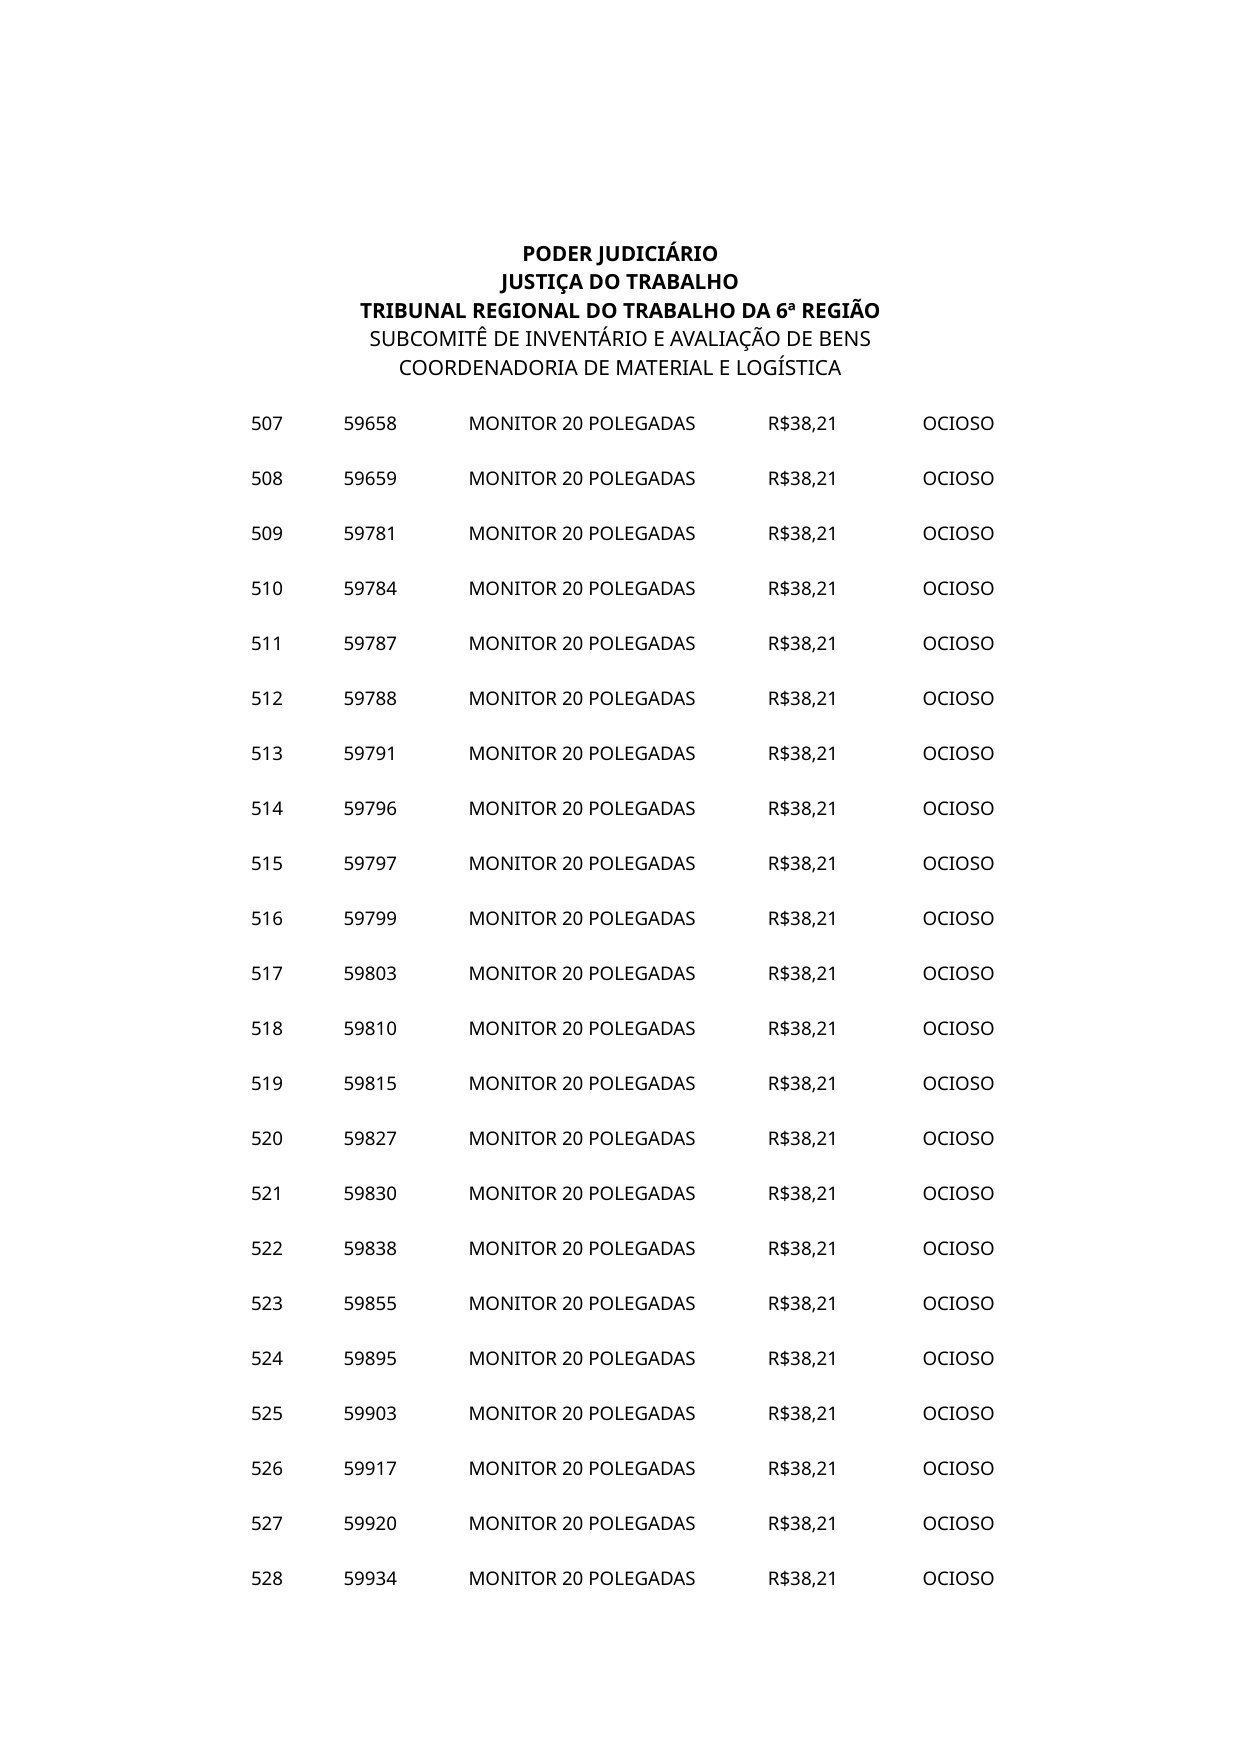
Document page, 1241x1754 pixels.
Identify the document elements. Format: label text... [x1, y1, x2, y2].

table_cell OCIOSO [876, 851, 1041, 906]
table_cell OCIOSO [876, 1456, 1041, 1511]
table_cell R$38,21 [729, 961, 876, 1016]
table_cell 59827 [305, 1126, 434, 1181]
table_cell 59917 [305, 1456, 434, 1511]
table_cell 526 [228, 1456, 305, 1511]
table_cell R$38,21 [729, 1291, 876, 1346]
table_cell MONITOR 20 POLEGADAS [435, 1456, 729, 1511]
table_cell 525 [228, 1401, 305, 1456]
table_cell 524 [228, 1346, 305, 1401]
table_cell MONITOR 20 POLEGADAS [435, 1346, 729, 1401]
table_cell R$38,21 [729, 631, 876, 686]
table_cell R$38,21 [729, 1511, 876, 1566]
table_cell OCIOSO [876, 906, 1041, 961]
table_cell 513 [228, 741, 305, 796]
table_cell 59903 [305, 1401, 434, 1456]
table_cell MONITOR 20 POLEGADAS [435, 576, 729, 631]
table_cell MONITOR 20 POLEGADAS [435, 851, 729, 906]
table_cell MONITOR 20 POLEGADAS [435, 1016, 729, 1071]
table_cell MONITOR 20 POLEGADAS [435, 521, 729, 576]
table_cell OCIOSO [876, 631, 1041, 686]
table_cell R$38,21 [729, 1071, 876, 1126]
table_cell MONITOR 20 POLEGADAS [435, 1291, 729, 1346]
table_cell 519 [228, 1071, 305, 1126]
table_cell 514 [228, 796, 305, 851]
table_cell R$38,21 [729, 741, 876, 796]
table_cell 520 [228, 1126, 305, 1181]
table_cell 523 [228, 1291, 305, 1346]
table_cell MONITOR 20 POLEGADAS [435, 1071, 729, 1126]
table_cell 517 [228, 961, 305, 1016]
table_cell OCIOSO [876, 576, 1041, 631]
table_cell 59787 [305, 631, 434, 686]
table_cell R$38,21 [729, 796, 876, 851]
table_cell 59895 [305, 1346, 434, 1401]
table_cell 59934 [305, 1566, 434, 1621]
table_cell R$38,21 [729, 906, 876, 961]
table_cell 59658 [305, 411, 434, 466]
table_cell R$38,21 [729, 1016, 876, 1071]
table_cell 509 [228, 521, 305, 576]
table_cell 508 [228, 466, 305, 521]
table_cell 528 [228, 1566, 305, 1621]
table_cell MONITOR 20 POLEGADAS [435, 686, 729, 741]
table_cell 59830 [305, 1181, 434, 1236]
table_cell 59784 [305, 576, 434, 631]
table_cell MONITOR 20 POLEGADAS [435, 1181, 729, 1236]
table_cell OCIOSO [876, 466, 1041, 521]
table_cell OCIOSO [876, 686, 1041, 741]
table_cell R$38,21 [729, 1181, 876, 1236]
table_cell 59799 [305, 906, 434, 961]
table_cell MONITOR 20 POLEGADAS [435, 631, 729, 686]
table_cell OCIOSO [876, 1181, 1041, 1236]
table_cell OCIOSO [876, 1291, 1041, 1346]
table_cell MONITOR 20 POLEGADAS [435, 1566, 729, 1621]
table_cell 59855 [305, 1291, 434, 1346]
table_cell MONITOR 20 POLEGADAS [435, 1511, 729, 1566]
table_cell 59781 [305, 521, 434, 576]
table_cell 527 [228, 1511, 305, 1566]
table_cell 59791 [305, 741, 434, 796]
table_cell 521 [228, 1181, 305, 1236]
table_cell 516 [228, 906, 305, 961]
table_cell MONITOR 20 POLEGADAS [435, 411, 729, 466]
table_cell MONITOR 20 POLEGADAS [435, 906, 729, 961]
table_cell 59803 [305, 961, 434, 1016]
table_cell R$38,21 [729, 851, 876, 906]
table_cell OCIOSO [876, 1401, 1041, 1456]
table_cell 515 [228, 851, 305, 906]
table_cell MONITOR 20 POLEGADAS [435, 1236, 729, 1291]
table_cell OCIOSO [876, 1346, 1041, 1401]
table_cell R$38,21 [729, 1236, 876, 1291]
table_cell OCIOSO [876, 796, 1041, 851]
table_cell OCIOSO [876, 1126, 1041, 1181]
table_cell 518 [228, 1016, 305, 1071]
table_cell R$38,21 [729, 1566, 876, 1621]
table_cell R$38,21 [729, 1456, 876, 1511]
table_cell R$38,21 [729, 686, 876, 741]
table_cell R$38,21 [729, 521, 876, 576]
table_cell R$38,21 [729, 1401, 876, 1456]
table_cell 59810 [305, 1016, 434, 1071]
table_cell 59796 [305, 796, 434, 851]
table_cell MONITOR 20 POLEGADAS [435, 1401, 729, 1456]
table_cell OCIOSO [876, 411, 1041, 466]
table_cell OCIOSO [876, 961, 1041, 1016]
table_cell 511 [228, 631, 305, 686]
table_cell MONITOR 20 POLEGADAS [435, 741, 729, 796]
table_cell OCIOSO [876, 1071, 1041, 1126]
table_cell OCIOSO [876, 1016, 1041, 1071]
table_cell 510 [228, 576, 305, 631]
table_cell OCIOSO [876, 1511, 1041, 1566]
table_cell R$38,21 [729, 1346, 876, 1401]
table_cell 522 [228, 1236, 305, 1291]
table_cell OCIOSO [876, 1566, 1041, 1621]
table_cell MONITOR 20 POLEGADAS [435, 796, 729, 851]
table_cell MONITOR 20 POLEGADAS [435, 961, 729, 1016]
table_cell 59838 [305, 1236, 434, 1291]
table_cell R$38,21 [729, 1126, 876, 1181]
table_cell 59659 [305, 466, 434, 521]
table_cell 59797 [305, 851, 434, 906]
table_cell MONITOR 20 POLEGADAS [435, 1126, 729, 1181]
table_cell R$38,21 [729, 411, 876, 466]
table_cell OCIOSO [876, 521, 1041, 576]
table_cell R$38,21 [729, 466, 876, 521]
table_cell 59815 [305, 1071, 434, 1126]
table_cell OCIOSO [876, 1236, 1041, 1291]
table_cell R$38,21 [729, 576, 876, 631]
table_cell OCIOSO [876, 741, 1041, 796]
table_cell 512 [228, 686, 305, 741]
table_cell 59788 [305, 686, 434, 741]
table_cell 59920 [305, 1511, 434, 1566]
table_cell MONITOR 20 POLEGADAS [435, 466, 729, 521]
table_cell 507 [228, 411, 305, 466]
